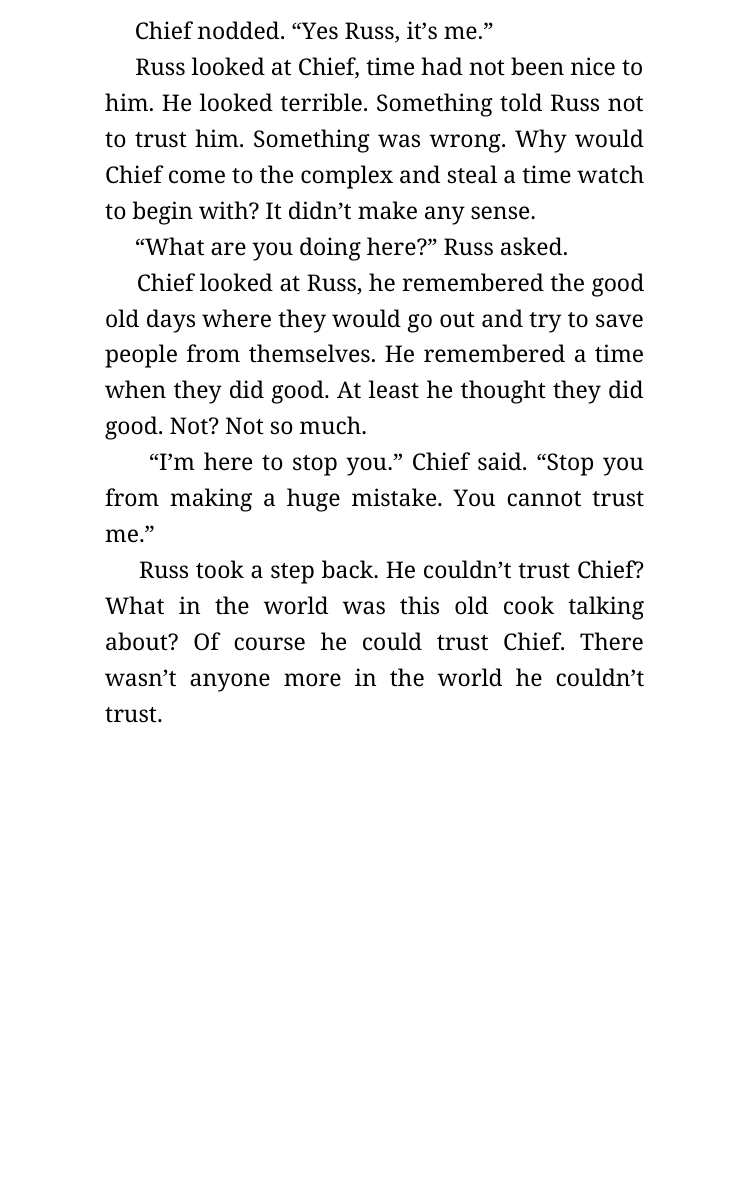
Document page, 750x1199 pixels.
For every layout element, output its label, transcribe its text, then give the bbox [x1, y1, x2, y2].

text Russ took a step back. He couldn’t trust Chief? What in the world was this old cook talking about? Of course he could trust Chief. There wasn’t anyone more in the world he couldn’t trust. [105, 554, 645, 729]
text Chief looked at Russ, he remembered the good old days where they would go out and try to save people from themselves. He remembered a time when they did good. At least he thought they did good. Not? Not so much. [105, 267, 645, 442]
text Chief nodded. “Yes Russ, it’s me.” [105, 15, 645, 46]
text Russ looked at Chief, time had not been nice to him. He looked terrible. Something told Russ not to trust him. Something was wrong. Why would Chief come to the complex and steal a time watch to begin with? It didn’t make any sense. [105, 51, 645, 226]
text “What are you doing here?” Russ asked. [105, 231, 645, 262]
text “I’m here to stop you.” Chief said. “Stop you from making a huge mistake. You cannot trust me.” [105, 446, 645, 549]
